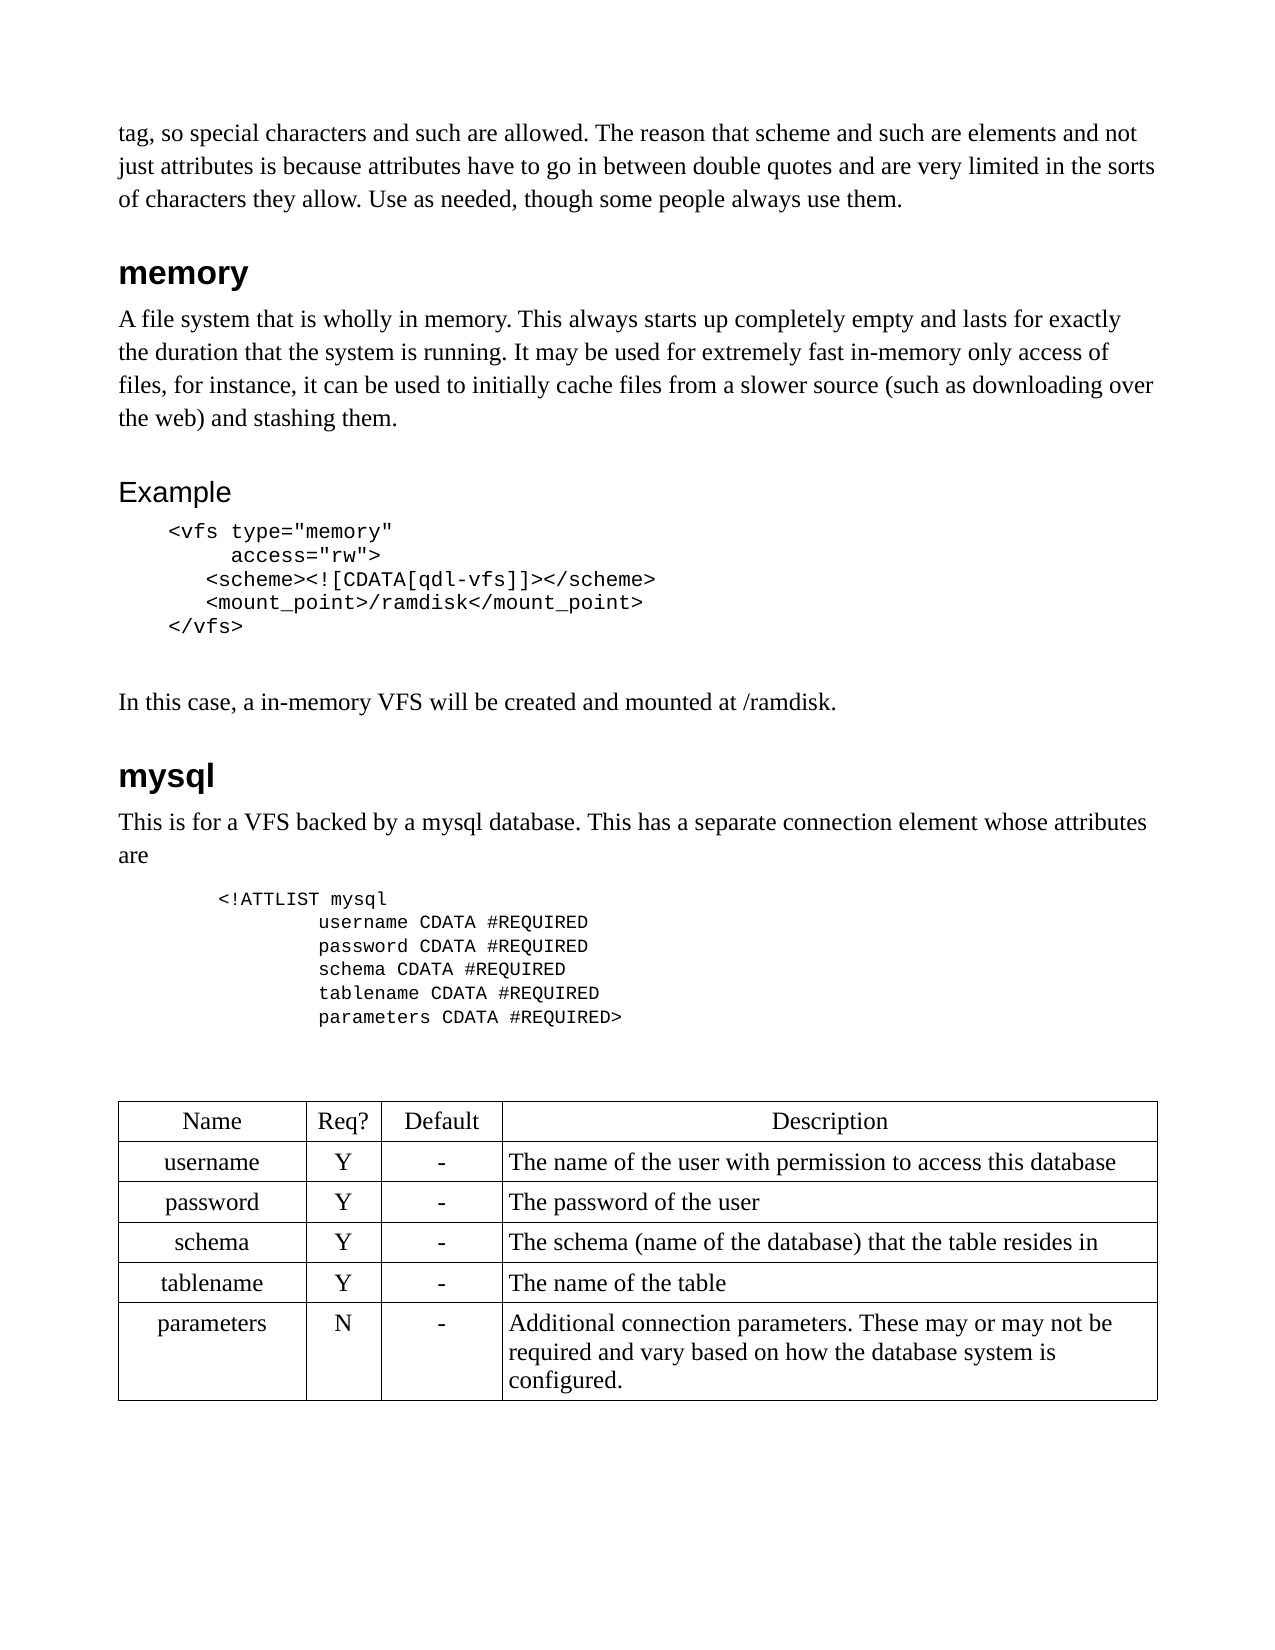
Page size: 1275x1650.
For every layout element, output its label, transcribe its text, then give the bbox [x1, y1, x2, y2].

subtitle memory [118, 253, 1157, 291]
table_cell - [382, 1223, 502, 1262]
table_cell - [382, 1303, 502, 1400]
table_cell - [382, 1182, 502, 1222]
text A file system that is wholly in memory. This always starts up completely empty and lasts for exactly the duration that the system is running. It may be used for extremely fast in-memory only access of files, for instance, it can be used to initially cache files from a slower source (such as downloading over the web) and stashing them. [118, 304, 1157, 432]
text parameters CDATA #REQUIRED> [118, 1006, 1157, 1029]
table_cell The name of the table [503, 1263, 1157, 1302]
table_cell The schema (name of the database) that the table resides in [503, 1223, 1157, 1262]
text <!ATTLIST mysql [118, 887, 1157, 911]
table_cell password [119, 1182, 306, 1222]
table_cell tablename [119, 1263, 306, 1302]
text tablename CDATA #REQUIRED [118, 982, 1157, 1006]
text <scheme><![CDATA[qdl-vfs]]></scheme> [118, 569, 1157, 592]
table_cell Y [307, 1142, 381, 1181]
text tag, so special characters and such are allowed. The reason that scheme and such are elements and not just attributes is because attributes have to go in between double quotes and are very limited in the sorts of characters they allow. Use as needed, though some people always use them. [118, 118, 1157, 213]
table_cell Additional connection parameters. These may or may not be required and vary based on how the database system is configured. [503, 1303, 1157, 1400]
text username CDATA #REQUIRED [118, 911, 1157, 935]
text <vfs type="memory" [118, 521, 1157, 545]
table_cell username [119, 1142, 306, 1181]
table_cell Y [307, 1182, 381, 1222]
subtitle mysql [118, 756, 1157, 794]
table_header Req? [307, 1102, 381, 1141]
text In this case, a in-memory VFS will be created and mounted at /ramdisk. [118, 687, 1157, 716]
text schema CDATA #REQUIRED [118, 958, 1157, 982]
text </vfs> [118, 616, 1157, 640]
text This is for a VFS backed by a mysql database. This has a separate connection element whose attributes are [118, 807, 1157, 869]
table_header Default [382, 1102, 502, 1141]
table_header Name [119, 1102, 306, 1141]
table_cell Y [307, 1223, 381, 1262]
table_cell parameters [119, 1303, 306, 1400]
text <mount_point>/ramdisk</mount_point> [118, 592, 1157, 616]
text password CDATA #REQUIRED [118, 935, 1157, 958]
table_cell - [382, 1263, 502, 1302]
subtitle Example [118, 475, 1157, 509]
table_header Description [503, 1102, 1157, 1141]
table_cell The password of the user [503, 1182, 1157, 1222]
table_cell Y [307, 1263, 381, 1302]
table_cell The name of the user with permission to access this database [503, 1142, 1157, 1181]
table_cell - [382, 1142, 502, 1181]
table_cell schema [119, 1223, 306, 1262]
table_cell N [307, 1303, 381, 1400]
text access="rw"> [118, 545, 1157, 569]
